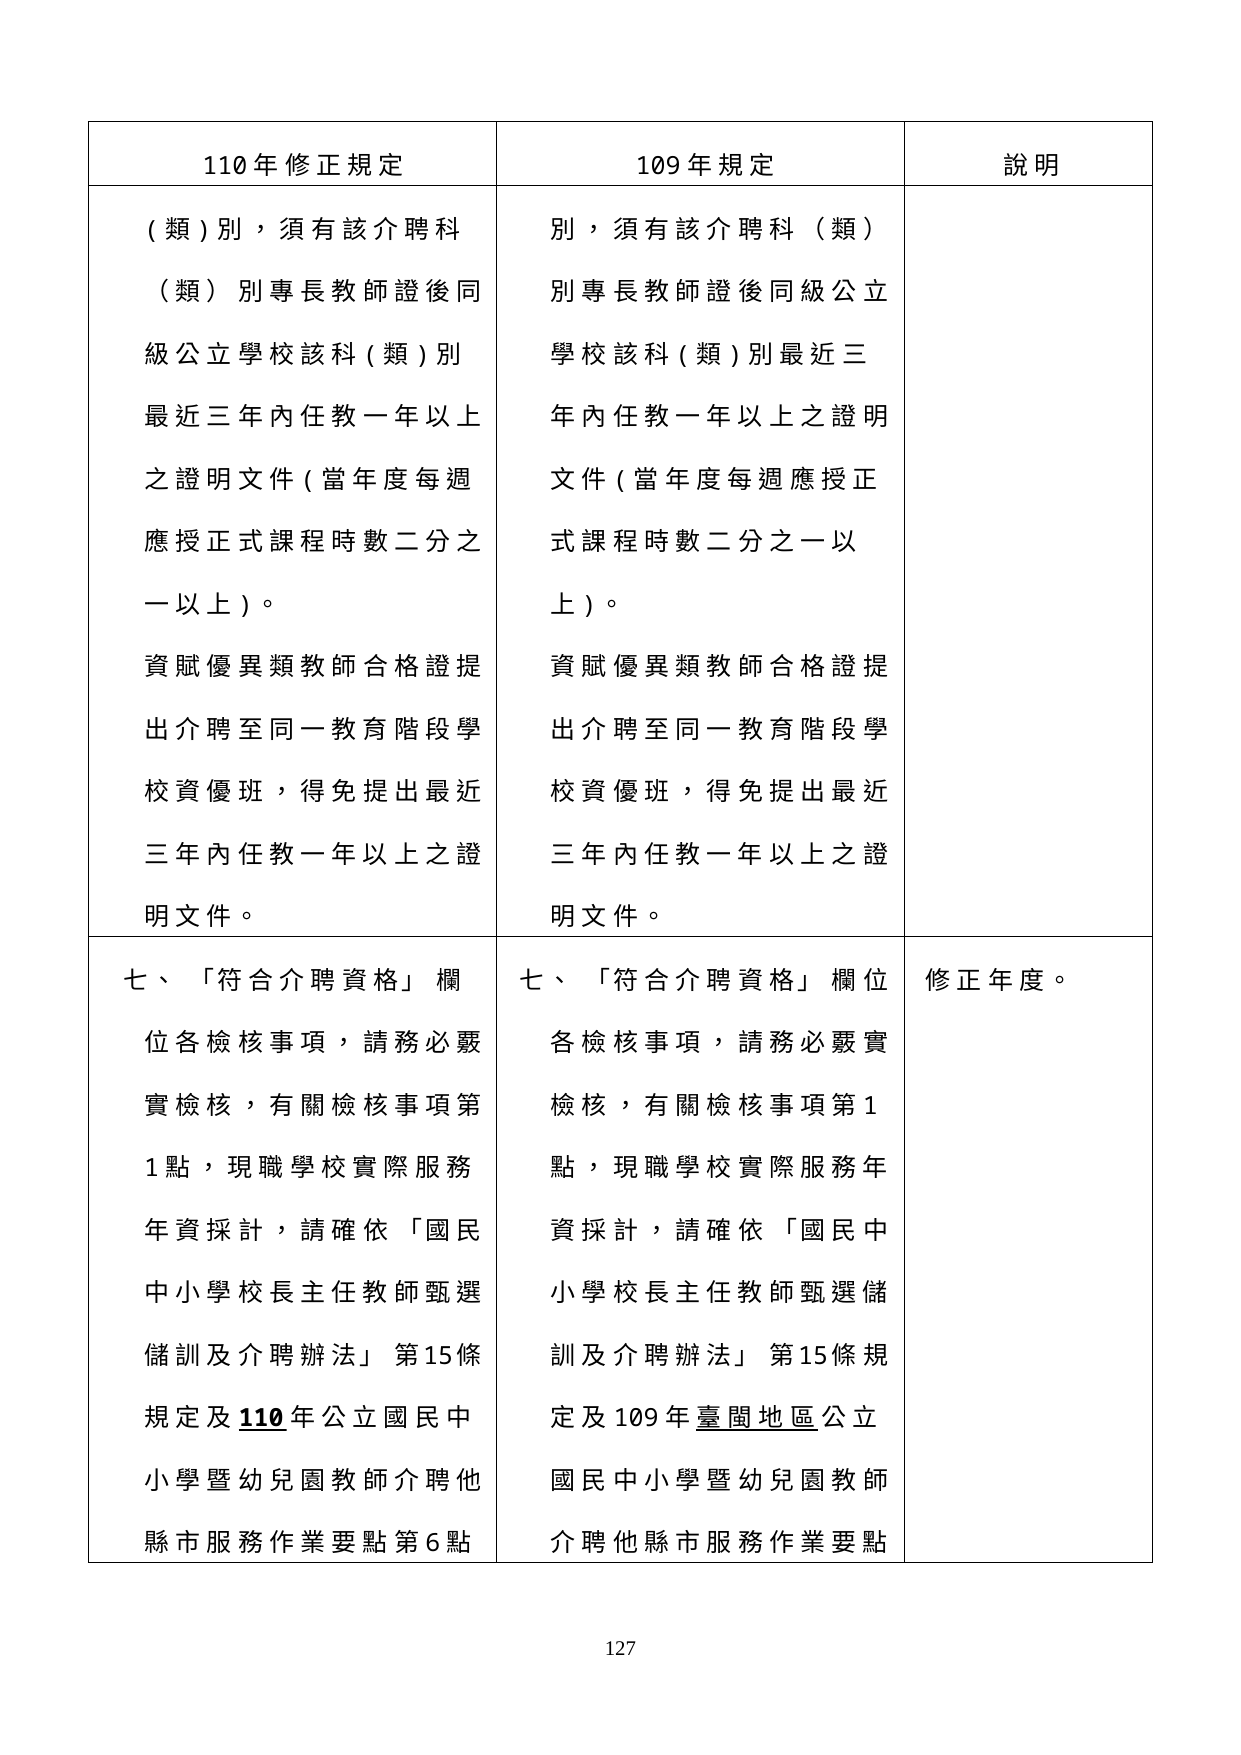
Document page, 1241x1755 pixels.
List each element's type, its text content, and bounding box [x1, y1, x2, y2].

table_cell 七、「符合介聘資格」欄位各檢核事項，請務必覈實檢核，有關檢核事項第1點，現職學校實際服務年資採計，請確依「國民中小學校長主任教師甄選儲訓及介聘辦法」第15條規定及110年公立國民中小學暨幼兒園教師介聘他縣市服務作業要點第6點 [89, 937, 496, 1562]
table_header 110年修正規定 [89, 122, 496, 185]
table_header 109年規定 [497, 122, 904, 185]
table_cell 七、「符合介聘資格」欄位各檢核事項，請務必覈實檢核，有關檢核事項第1點，現職學校實際服務年資採計，請確依「國民中小學校長主任教師甄選儲訓及介聘辦法」第15條規定及109年臺閩地區公立國民中小學暨幼兒園教師介聘他縣市服務作業要點 [497, 937, 904, 1562]
table_header 說明 [905, 122, 1152, 185]
table_cell [905, 186, 1152, 936]
table_cell 別，須有該介聘科（類）別專長教師證後同級公立學校該科(類)別最近三年內任教一年以上之證明文件(當年度每週應授正式課程時數二分之一以上)。 資賦優異類教師合格證提出介聘至同一教育階段學校資優班，得免提出最近三年內任教一年以上之證明文件。 [497, 186, 904, 936]
table_cell (類)別，須有該介聘科（類）別專長教師證後同級公立學校該科(類)別最近三年內任教一年以上之證明文件(當年度每週應授正式課程時數二分之一以上)。 資賦優異類教師合格證提出介聘至同一教育階段學校資優班，得免提出最近三年內任教一年以上之證明文件。 [89, 186, 496, 936]
table_cell 修正年度。 [905, 937, 1152, 1562]
